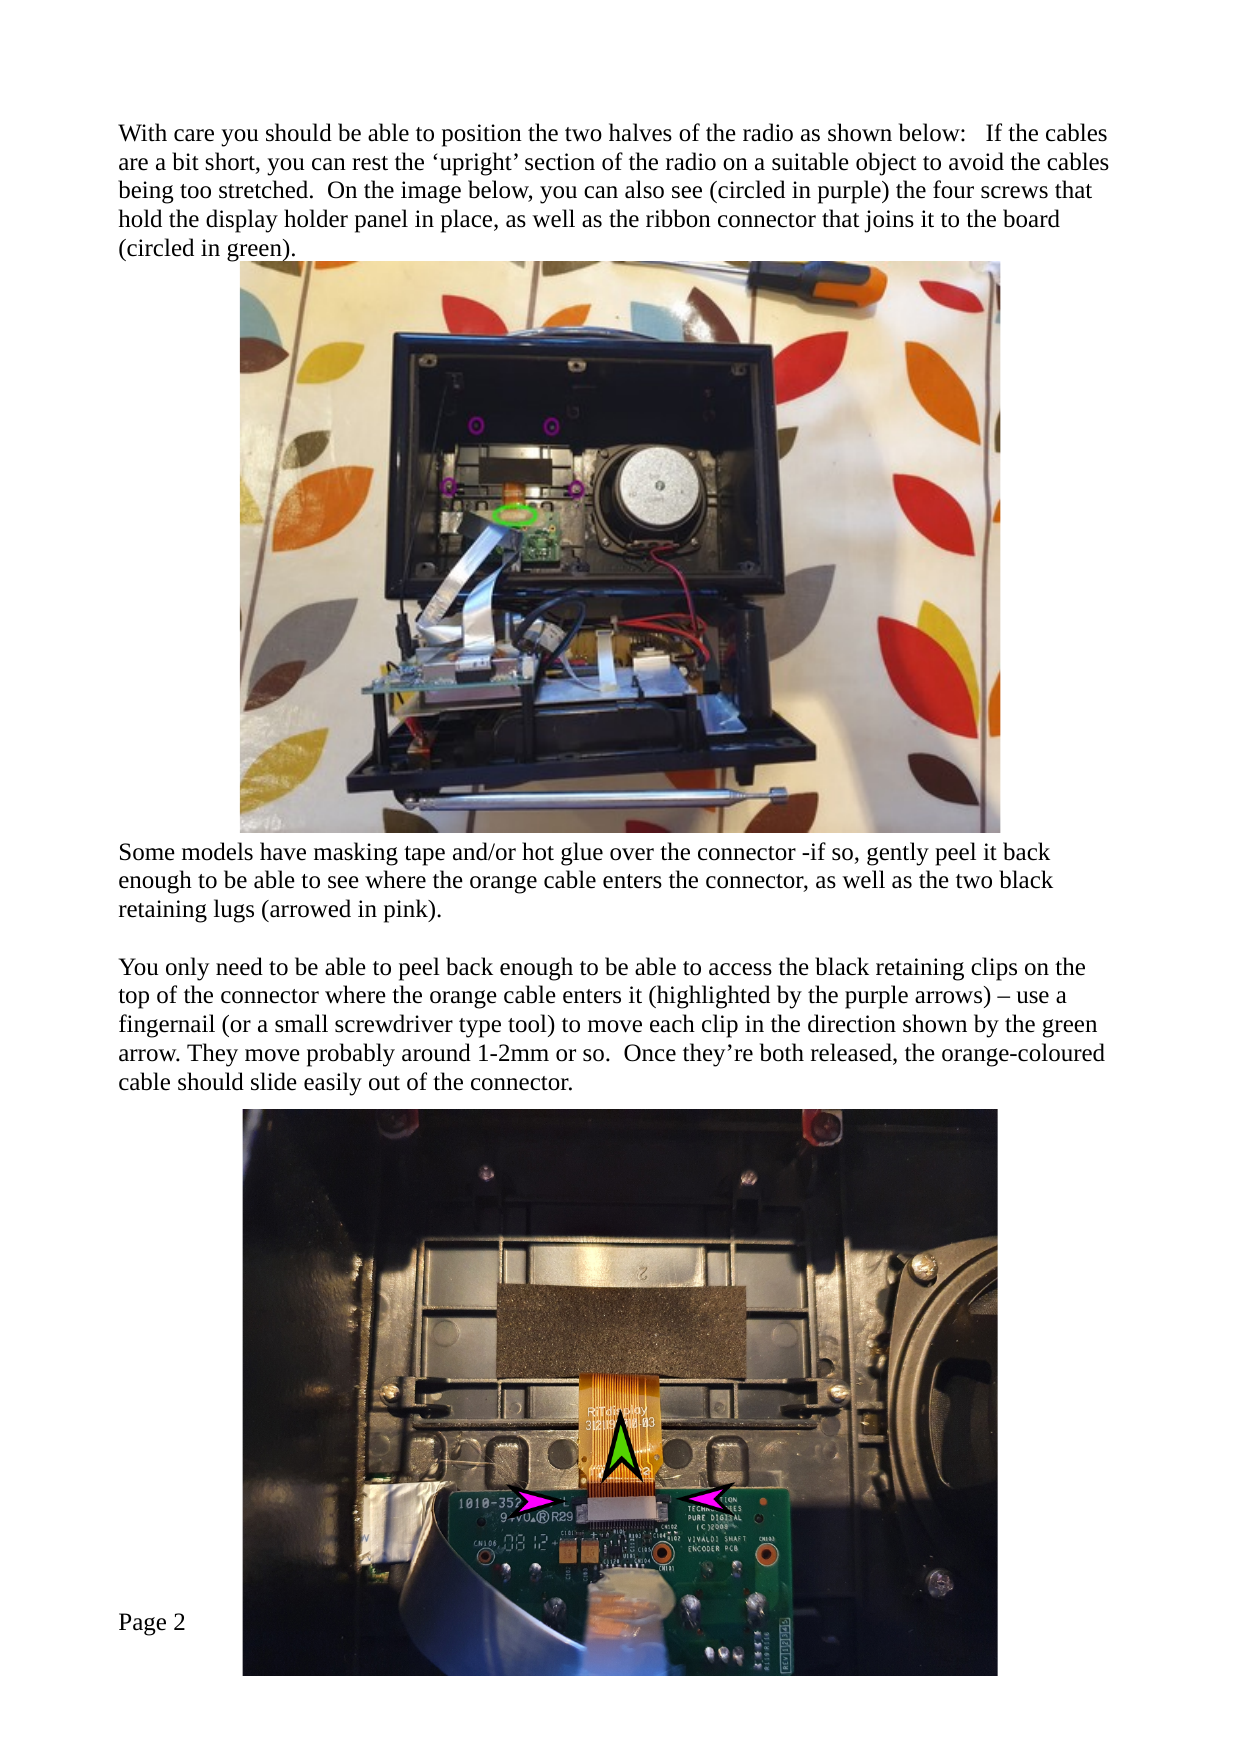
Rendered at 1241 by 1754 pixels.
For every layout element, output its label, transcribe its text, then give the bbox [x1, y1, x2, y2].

text Some models have masking tape and/or hot glue over the connector -if so, gently peel it back enough to be able to see where the orange cable enters the connector, as well as the two black retaining lugs (arrowed in pink). [118, 837, 1122, 923]
picture [239, 261, 1001, 833]
text With care you should be able to position the two halves of the radio as shown below: If the cables are a bit short, you can rest the ‘upright’ section of the radio on a suitable object to avoid the cables being too stretched. On the image below, you can also see (circled in purple) the four screws that hold the display holder panel in place, as well as the ribbon connector that joins it to the board (circled in green). [118, 118, 1122, 262]
text You only need to be able to peel back enough to be able to access the black retaining clips on the top of the connector where the orange cable enters it (highlighted by the purple arrows) – use a fingernail (or a small screwdriver type tool) to move each clip in the direction shown by the green arrow. They move probably around 1-2mm or so. Once they’re both released, the orange-coloured cable should slide easily out of the connector. [118, 952, 1122, 1096]
picture [242, 1109, 998, 1676]
